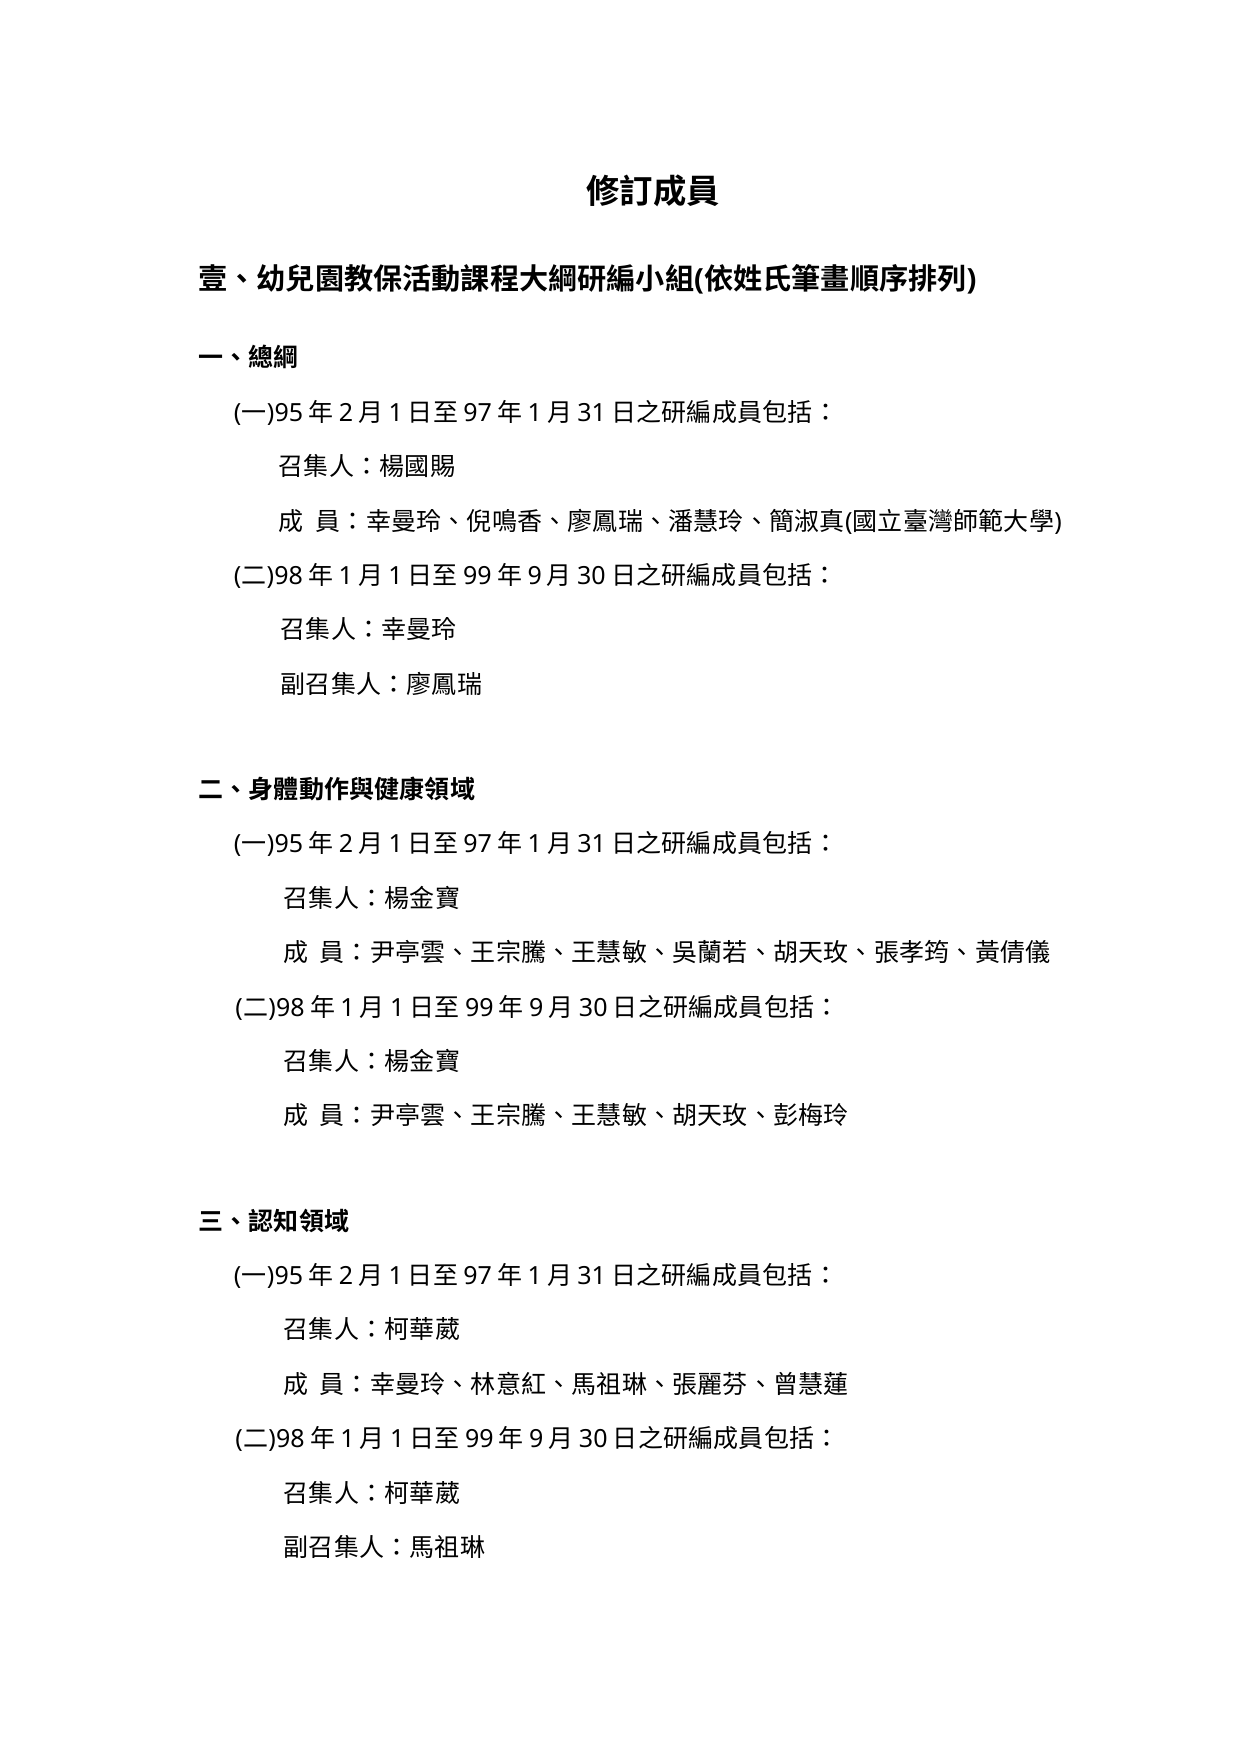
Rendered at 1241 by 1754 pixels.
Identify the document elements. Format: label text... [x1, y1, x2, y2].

text (一)95年2月1日至97年1月31日之研編成員包括： [234, 824, 1107, 860]
text 召集人：柯華葳 [283, 1310, 1107, 1346]
text 召集人：楊金寶 [283, 878, 1107, 914]
text (一)95年2月1日至97年1月31日之研編成員包括： [234, 1256, 1107, 1292]
text 成 員：尹亭雲、王宗騰、王慧敏、胡天玫、彭梅玲 [283, 1096, 1107, 1132]
text 成 員：幸曼玲、倪鳴香、廖鳳瑞、潘慧玲、簡淑真(國立臺灣師範大學) [278, 501, 1107, 537]
text 成 員：幸曼玲、林意紅、馬祖琳、張麗芬、曾慧蓮 [283, 1364, 1107, 1401]
text 召集人：楊國賜 [278, 447, 1107, 483]
text (二)98年1月1日至99年9月30日之研編成員包括： [232, 555, 1107, 592]
text 三、認知領域 [198, 1201, 1107, 1237]
text 副召集人：廖鳳瑞 [280, 664, 1107, 700]
text 副召集人：馬祖琳 [283, 1527, 1107, 1564]
text 二、身體動作與健康領域 [198, 769, 1107, 806]
text 召集人：柯華葳 [283, 1473, 1107, 1509]
text 召集人：幸曼玲 [280, 610, 1107, 646]
text (一)95年2月1日至97年1月31日之研編成員包括： [234, 392, 1107, 428]
text (二)98年1月1日至99年9月30日之研編成員包括： [235, 987, 1107, 1023]
text 召集人：楊金寶 [283, 1041, 1107, 1078]
text 成 員：尹亭雲、王宗騰、王慧敏、吳蘭若、胡天玫、張孝筠、黃倩儀 [283, 933, 1107, 969]
text 一、總綱 [198, 338, 1107, 374]
text 壹、幼兒園教保活動課程大綱研編小組(依姓氏筆畫順序排列) [198, 256, 1107, 298]
text (二)98年1月1日至99年9月30日之研編成員包括： [235, 1419, 1107, 1455]
text 修訂成員 [198, 164, 1107, 213]
